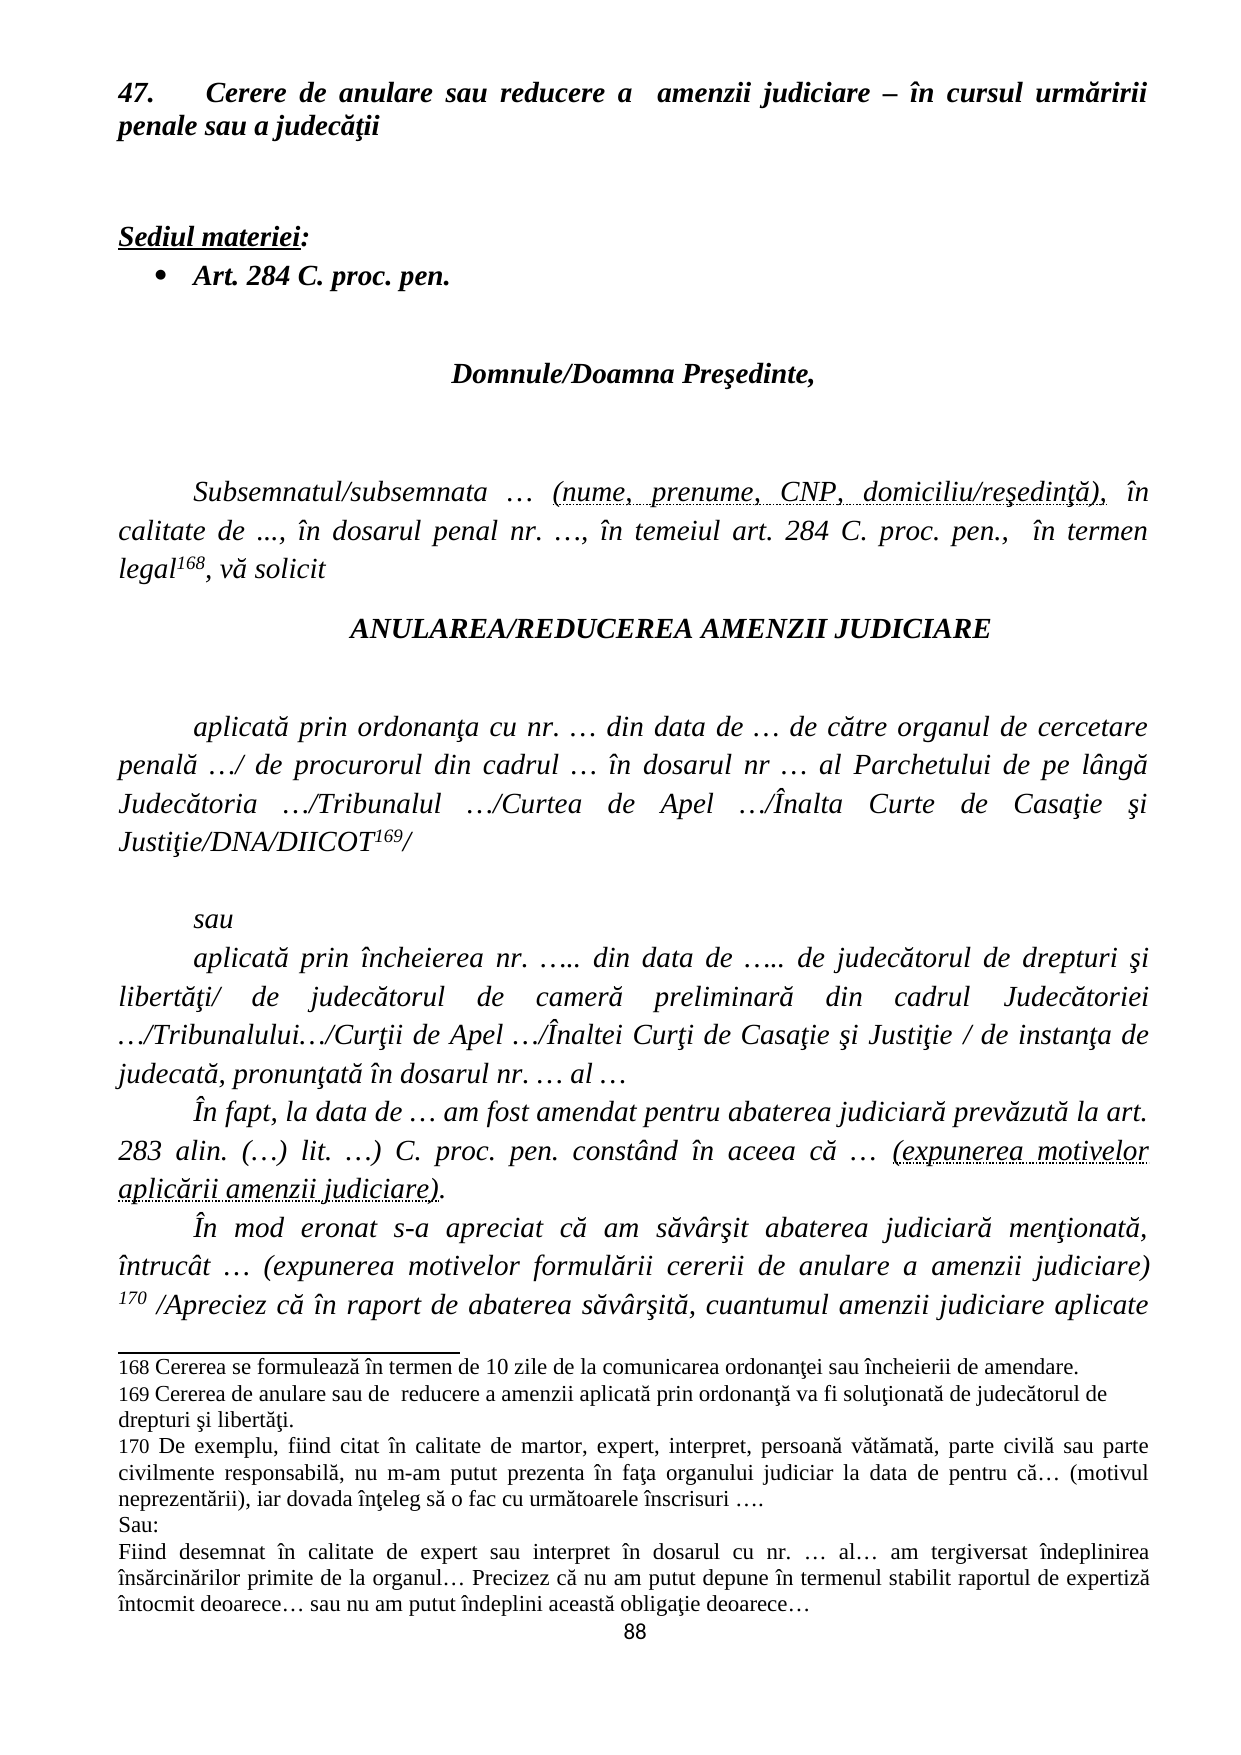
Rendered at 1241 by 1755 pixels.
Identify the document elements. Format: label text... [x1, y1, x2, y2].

text În fapt, la data de … am fost amendat pentru abaterea judiciară prevăzută la art. 283 alin. (…) lit. …) C. proc. pen. constând în aceea că … (expunerea motivelor aplicării amenzii judiciare). [118, 1094, 1152, 1205]
text Cererea se formulează în termen de 10 zile de la comunicarea ordonanţei sau încheierii de amendare. [118, 1353, 1152, 1380]
text Fiind desemnat în calitate de expert sau interpret în dosarul cu nr. … al… am tergiversat îndeplinirea însărcinărilor primite de la organul… Precizez că nu am putut depune în termenul stabilit raportul de expertiză întocmit deoarece… sau nu am putut îndeplini această obligaţie deoarece… [118, 1538, 1152, 1617]
subtitle 47. Cerere de anulare sau reducere a amenzii judiciare – în cursul urmăririi penale sau a judecăţii [118, 75, 1152, 142]
text Domnule/Doamna Preşedinte, [118, 356, 1152, 389]
text aplicată prin ordonanţa cu nr. … din data de … de către organul de cercetare penală …/ de procurorul din cadrul … în dosarul nr … al Parchetului de pe lângă Judecătoria …/Tribunalul …/Curtea de Apel …/Înalta Curte de Casaţie şi Justiţie/DNA/DIICOT/ [118, 709, 1152, 858]
text Cererea de anulare sau de reducere a amenzii aplicată prin ordonanţă va fi soluţionată de judecătorul de drepturi şi libertăţi. [118, 1380, 1152, 1432]
text ANULAREA/REDUCEREA AMENZII JUDICIARE [118, 611, 1152, 644]
list Art. 284 C. proc. pen. [156, 258, 1152, 291]
text Sediul materiei: [118, 219, 1152, 253]
text În mod eronat s-a apreciat că am săvârşit abaterea judiciară menţionată, întrucât … (expunerea motivelor formulării cererii de anulare a amenzii judiciare) /Apreciez că în raport de abaterea săvârşită, cuantumul amenzii judiciare aplicate [118, 1210, 1152, 1321]
text Sau: [118, 1511, 1152, 1538]
text sau [118, 902, 1152, 935]
text De exemplu, fiind citat în calitate de martor, expert, interpret, persoană vătămată, parte civilă sau parte civilmente responsabilă, nu m-am putut prezenta în faţa organului judiciar la data de pentru că… (motivul neprezentării), iar dovada înţeleg să o fac cu următoarele înscrisuri …. [118, 1432, 1152, 1511]
text Subsemnatul/subsemnata … (nume, prenume, CNP, domiciliu/reşedinţă), în calitate de ..., în dosarul penal nr. …, în temeiul art. 284 C. proc. pen., în termen legal, vă solicit [118, 474, 1152, 585]
text aplicată prin încheierea nr. ….. din data de ….. de judecătorul de drepturi şi libertăţi/ de judecătorul de cameră preliminară din cadrul Judecătoriei …/Tribunalului…/Curţii de Apel …/Înaltei Curţi de Casaţie şi Justiţie / de instanţa de judecată, pronunţată în dosarul nr. … al … [118, 940, 1152, 1089]
